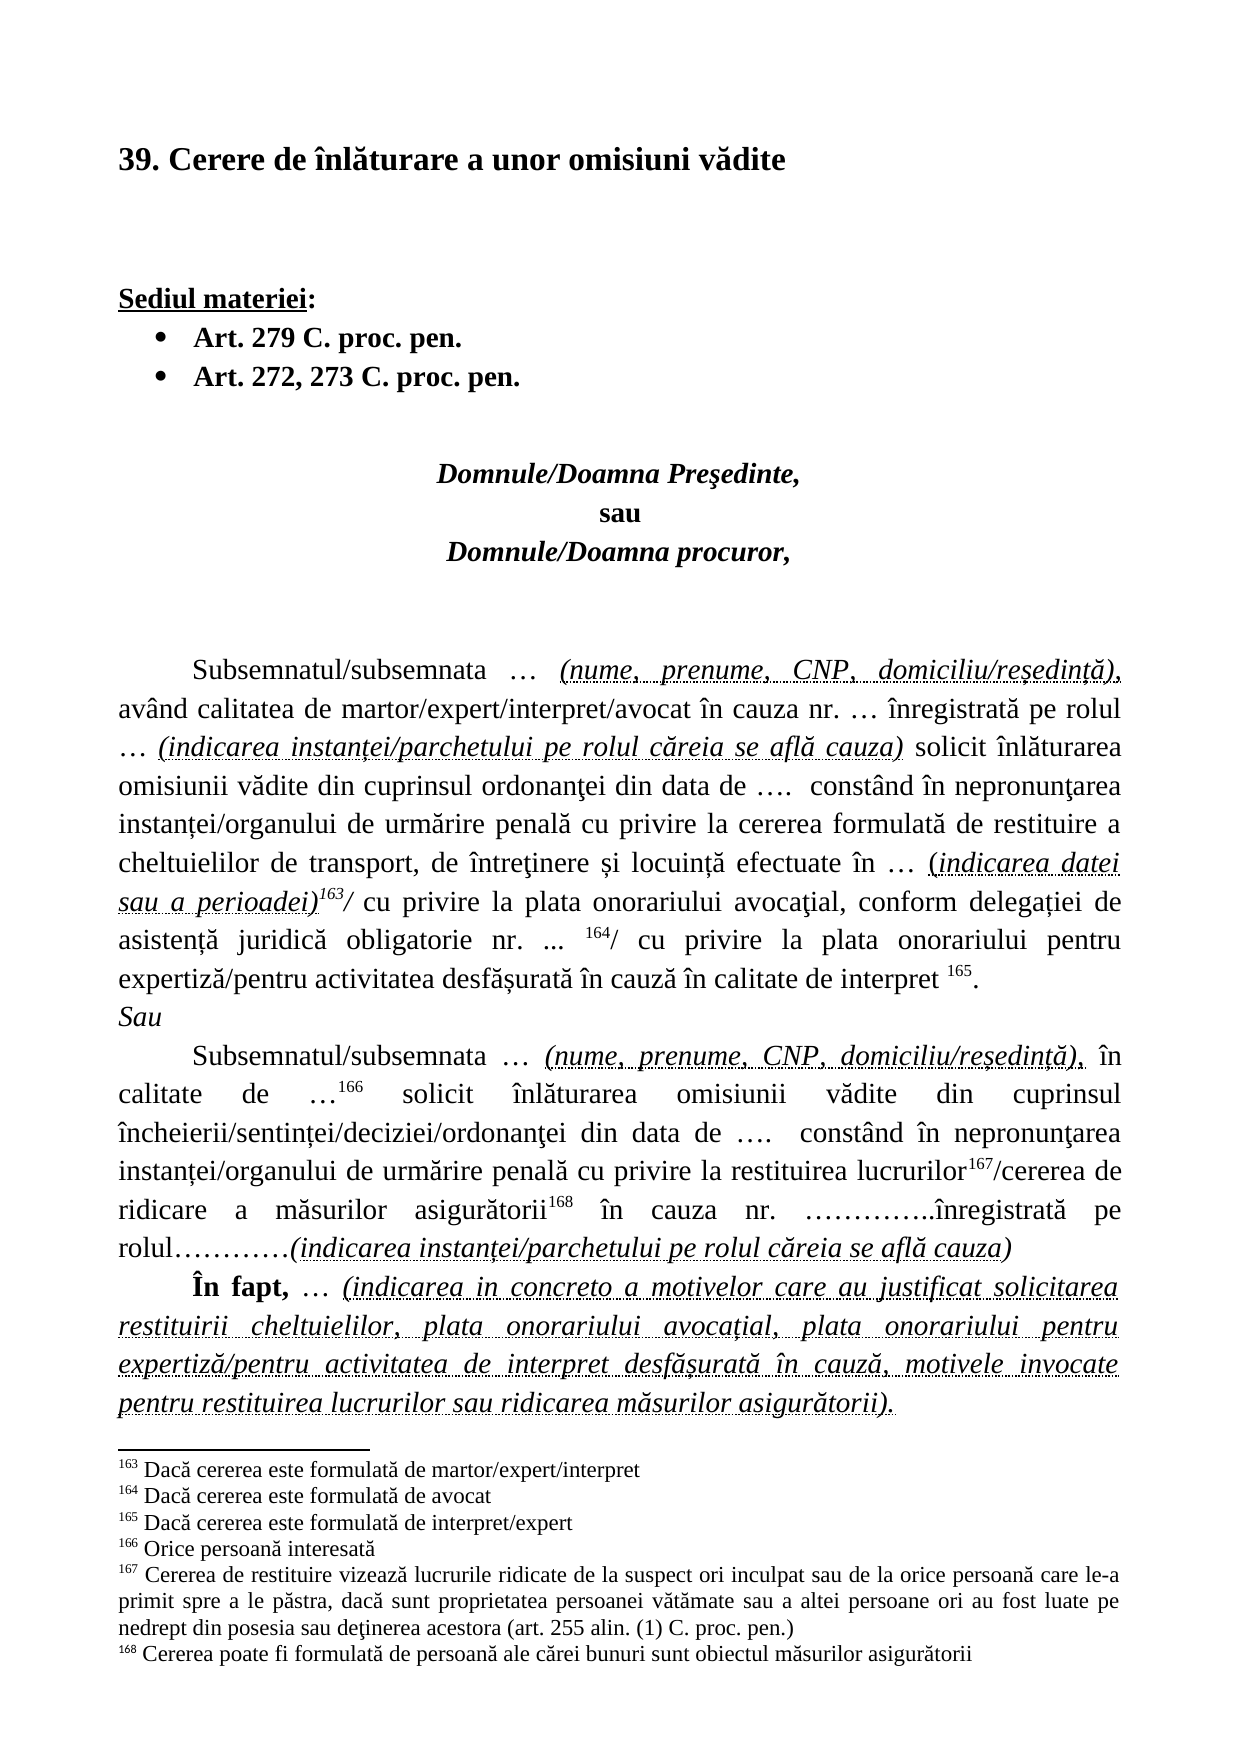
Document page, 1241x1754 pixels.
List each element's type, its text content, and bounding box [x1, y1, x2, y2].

subtitle 39. Cerere de înlăturare a unor omisiuni vădite [118, 139, 1122, 177]
text Dacă cererea este formulată de martor/expert/interpret [118, 1456, 1122, 1482]
text Cererea poate fi formulată de persoană ale cărei bunuri sunt obiectul măsurilor asigurătorii [118, 1640, 1122, 1667]
text Dacă cererea este formulată de interpret/expert [118, 1508, 1122, 1535]
text Sau [118, 999, 1122, 1033]
list Art. 279 C. proc. pen. [156, 320, 1122, 354]
list Art. 272, 273 C. proc. pen. [156, 359, 1122, 392]
text Orice persoană interesată [118, 1535, 1122, 1561]
text Domnule/Doamna Preşedinte, [118, 457, 1122, 490]
text Dacă cererea este formulată de avocat [118, 1482, 1122, 1508]
text Subsemnatul/subsemnata … (nume, prenume, CNP, domiciliu/reședință), în calitate de … solicit înlăturarea omisiunii vădite din cuprinsul încheierii/sentinței/deciziei/ordonanţei din data de …. constând în nepronunţarea instanței/organului de urmărire penală cu privire la restituirea lucrurilor/cererea de ridicare a măsurilor asigurătorii în cauza nr. …………..înregistrată pe rolul…………(indicarea instanței/parchetului pe rolul căreia se află cauza) [118, 1038, 1122, 1264]
text Cererea de restituire vizează lucrurile ridicate de la suspect ori inculpat sau de la orice persoană care le-a primit spre a le păstra, dacă sunt proprietatea persoanei vătămate sau a altei persoane ori au fost luate pe nedrept din posesia sau deţinerea acestora (art. 255 alin. (1) C. proc. pen.) [118, 1561, 1122, 1640]
text Sediul materiei: [118, 281, 1122, 315]
text Subsemnatul/subsemnata … (nume, prenume, CNP, domiciliu/reședință), având calitatea de martor/expert/interpret/avocat în cauza nr. … înregistrată pe rolul … (indicarea instanței/parchetului pe rolul căreia se află cauza) solicit înlăturarea omisiunii vădite din cuprinsul ordonanţei din data de …. constând în nepronunţarea instanței/organului de urmărire penală cu privire la cererea formulată de restituire a cheltuielilor de transport, de întreţinere și locuință efectuate în … (indicarea datei sau a perioadei)/ cu privire la plata onorariului avocaţial, conform delegației de asistență juridică obligatorie nr. ... / cu privire la plata onorariului pentru expertiză/pentru activitatea desfășurată în cauză în calitate de interpret . [118, 652, 1122, 994]
text sau [118, 495, 1122, 529]
text În fapt, … (indicarea in concreto a motivelor care au justificat solicitarea restituirii cheltuielilor, plata onorariului avocațial, plata onorariului pentru expertiză/pentru activitatea de interpret desfășurată în cauză, motivele invocate pentru restituirea lucrurilor sau ridicarea măsurilor asigurătorii). [118, 1269, 1122, 1418]
text Domnule/Doamna procuror, [118, 534, 1122, 567]
